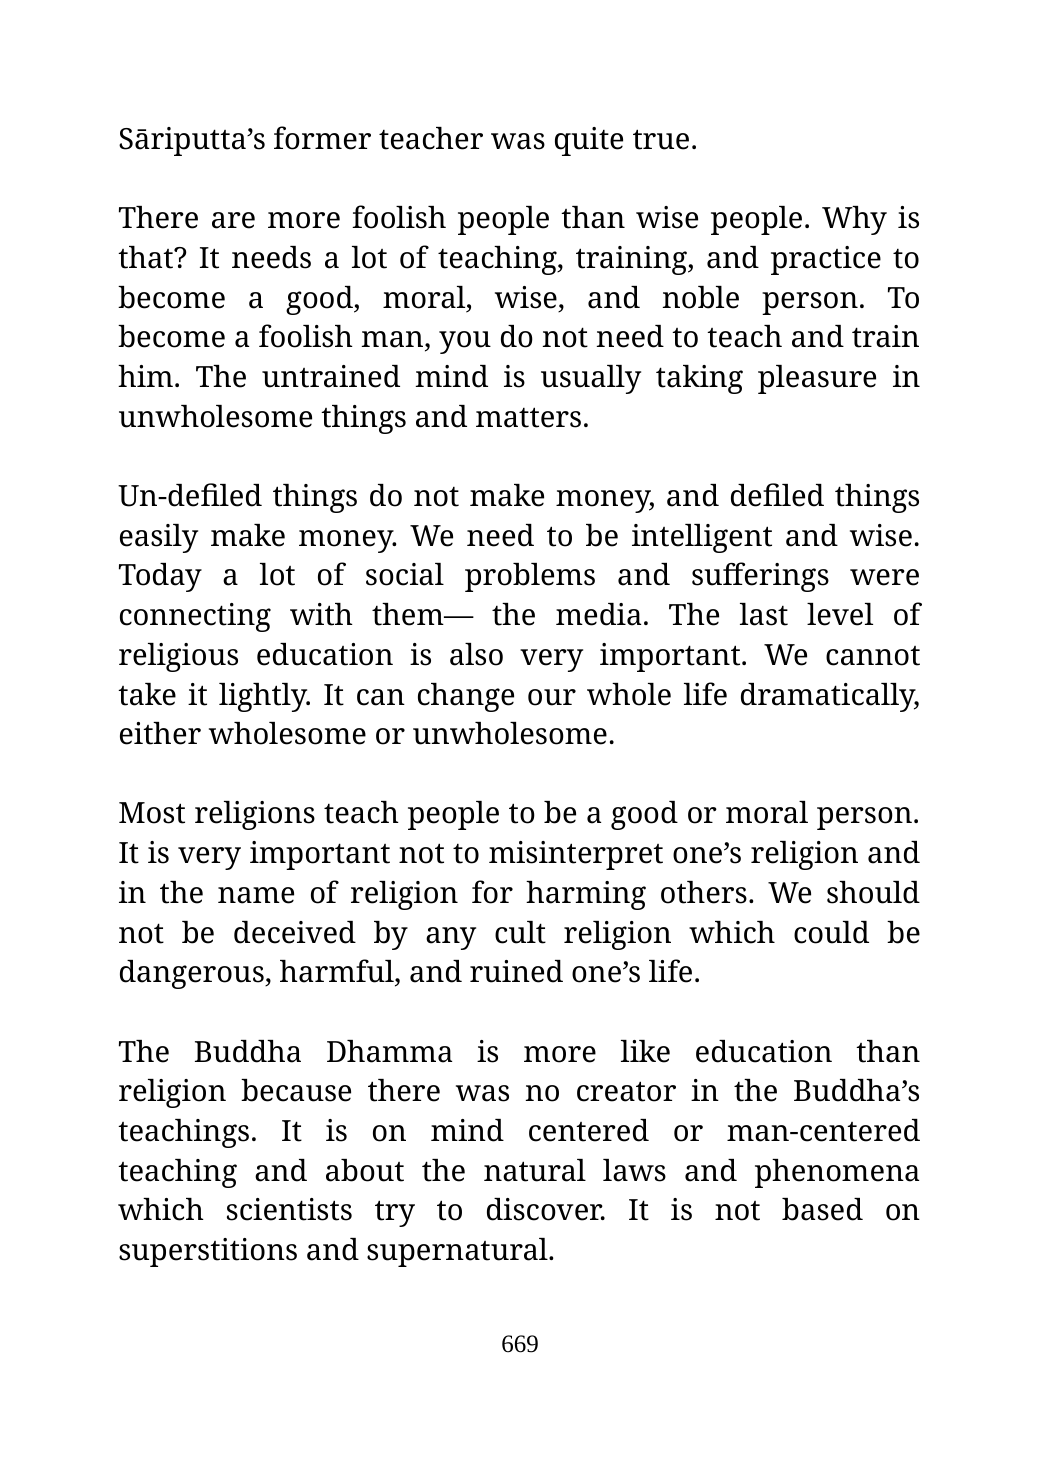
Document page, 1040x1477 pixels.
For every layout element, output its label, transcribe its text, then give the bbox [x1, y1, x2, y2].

text Sāriputta’s former teacher was quite true. There are more foolish people than wise people. Why is that? It needs a lot of teaching, training, and practice to become a good, moral, wise, and noble person. To become a foolish man, you do not need to teach and train him. The untrained mind is usually taking pleasure in unwholesome things and matters. Un-defiled things do not make money, and defiled things easily make money. We need to be intelligent and wise. Today a lot of social problems and sufferings were connecting with them— the media. The last level of religious education is also very important. We cannot take it lightly. It can change our whole life dramatically, either wholesome or unwholesome. Most religions teach people to be a good or moral person. It is very important not to misinterpret one’s religion and in the name of religion for harming others. We should not be deceived by any cult religion which could be dangerous, harmful, and ruined one’s life. The Buddha Dhamma is more like education than religion because there was no creator in the Buddha’s teachings. It is on mind centered or man-centered teaching and about the natural laws and phenomena which scientists try to discover. It is not based on superstitions and supernatural. [118, 118, 922, 1269]
